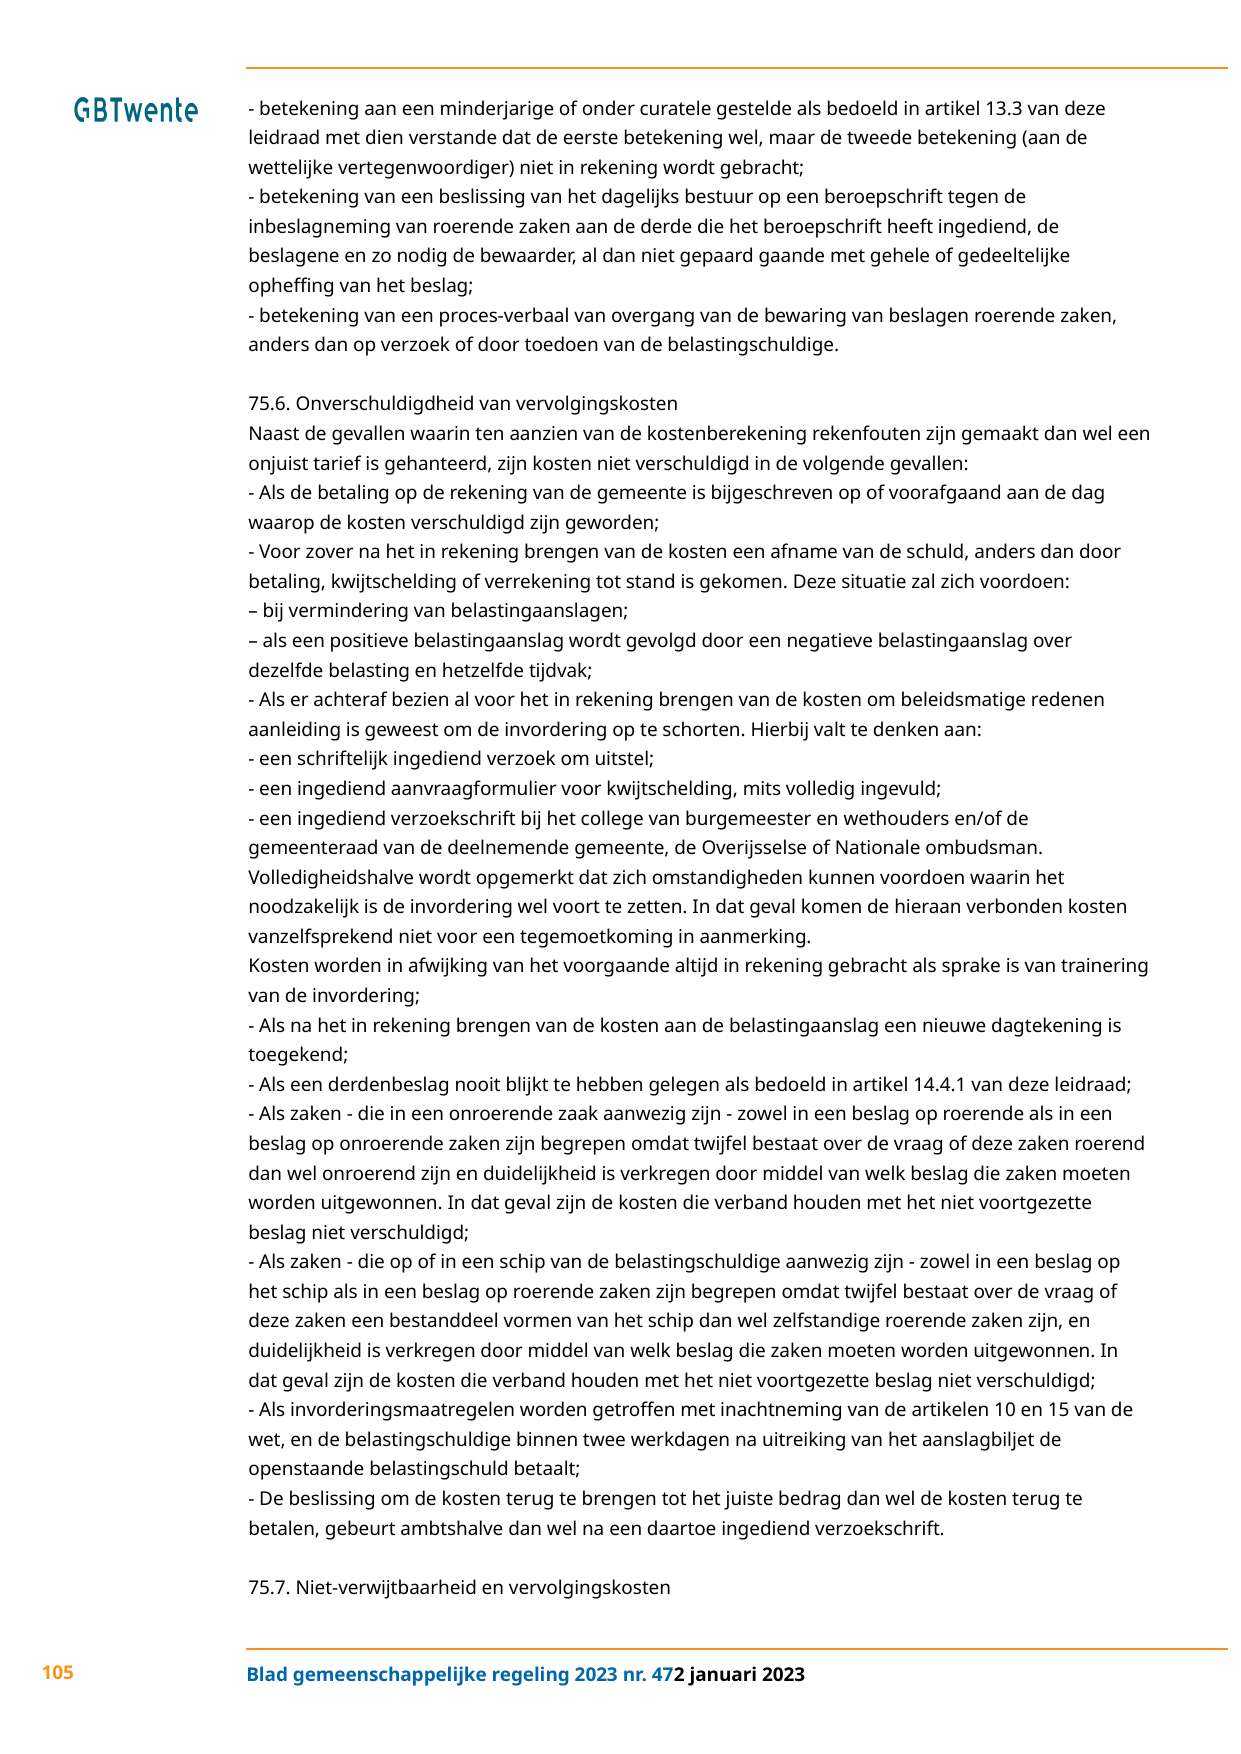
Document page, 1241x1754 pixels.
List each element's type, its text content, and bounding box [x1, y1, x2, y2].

text - een schriftelijk ingediend verzoek om uitstel; [248, 746, 1152, 771]
text - Als invorderingsmaatregelen worden getroffen met inachtneming van de artikelen 10 en 15 van de wet, en de belastingschuldige binnen twee werkdagen na uitreiking van het aanslagbiljet de openstaande belastingschuld betaalt; [248, 1396, 1152, 1481]
text Kosten worden in afwijking van het voorgaande altijd in rekening gebracht als sprake is van trainering van de invordering; [248, 953, 1152, 1008]
text - een ingediend verzoekschrift bij het college van burgemeester en wethouders en/of de gemeenteraad van de deelnemende gemeente, de Overijsselse of Nationale ombudsman. [248, 805, 1152, 860]
text - betekening van een beslissing van het dagelijks bestuur op een beroepschrift tegen de inbeslagneming van roerende zaken aan de derde die het beroepschrift heeft ingediend, de beslagene en zo nodig de bewaarder, al dan niet gepaard gaande met gehele of gedeeltelijke opheffing van het beslag; [248, 183, 1152, 298]
text 75.6. Onverschuldigdheid van vervolgingskosten [248, 391, 1152, 416]
text – bij vermindering van belastingaanslagen; [248, 598, 1152, 623]
text - Voor zover na het in rekening brengen van de kosten een afname van de schuld, anders dan door betaling, kwijtschelding of verrekening tot stand is gekomen. Deze situatie zal zich voordoen: [248, 538, 1152, 594]
text Volledigheidshalve wordt opgemerkt dat zich omstandigheden kunnen voordoen waarin het noodzakelijk is de invordering wel voort te zetten. In dat geval komen de hieraan verbonden kosten vanzelfsprekend niet voor een tegemoetkoming in aanmerking. [248, 864, 1152, 949]
text - Als een derdenbeslag nooit blijkt te hebben gelegen als bedoeld in artikel 14.4.1 van deze leidraad; [248, 1071, 1152, 1097]
text - Als zaken - die in een onroerende zaak aanwezig zijn - zowel in een beslag op roerende als in een beslag op onroerende zaken zijn begrepen omdat twijfel bestaat over de vraag of deze zaken roerend dan wel onroerend zijn en duidelijkheid is verkregen door middel van welk beslag die zaken moeten worden uitgewonnen. In dat geval zijn de kosten die verband houden met het niet voortgezette beslag niet verschuldigd; [248, 1101, 1152, 1245]
text Naast de gevallen waarin ten aanzien van de kostenberekening rekenfouten zijn gemaakt dan wel een onjuist tarief is gehanteerd, zijn kosten niet verschuldigd in de volgende gevallen: [248, 420, 1152, 476]
text - betekening aan een minderjarige of onder curatele gestelde als bedoeld in artikel 13.3 van deze leidraad met dien verstande dat de eerste betekening wel, maar de tweede betekening (aan de wettelijke vertegenwoordiger) niet in rekening wordt gebracht; [248, 95, 1152, 180]
text - Als na het in rekening brengen van de kosten aan de belastingaanslag een nieuwe dagtekening is toegekend; [248, 1012, 1152, 1067]
text - De beslissing om de kosten terug te brengen tot het juiste bedrag dan wel de kosten terug te betalen, gebeurt ambtshalve dan wel na een daartoe ingediend verzoekschrift. [248, 1485, 1152, 1541]
text - Als zaken - die op of in een schip van de belastingschuldige aanwezig zijn - zowel in een beslag op het schip als in een beslag op roerende zaken zijn begrepen omdat twijfel bestaat over de vraag of deze zaken een bestanddeel vormen van het schip dan wel zelfstandige roerende zaken zijn, en duidelijkheid is verkregen door middel van welk beslag die zaken moeten worden uitgewonnen. In dat geval zijn de kosten die verband houden met het niet voortgezette beslag niet verschuldigd; [248, 1248, 1152, 1393]
text - Als de betaling op de rekening van de gemeente is bijgeschreven op of voorafgaand aan de dag waarop de kosten verschuldigd zijn geworden; [248, 479, 1152, 535]
text - een ingediend aanvraagformulier voor kwijtschelding, mits volledig ingevuld; [248, 775, 1152, 801]
text - betekening van een proces-verbaal van overgang van de bewaring van beslagen roerende zaken, anders dan op verzoek of door toedoen van de belastingschuldige. [248, 302, 1152, 357]
text - Als er achteraf bezien al voor het in rekening brengen van de kosten om beleidsmatige redenen aanleiding is geweest om de invordering op te schorten. Hierbij valt te denken aan: [248, 686, 1152, 742]
picture [41, 47, 231, 172]
text – als een positieve belastingaanslag wordt gevolgd door een negatieve belastingaanslag over dezelfde belasting en hetzelfde tijdvak; [248, 627, 1152, 683]
text 75.7. Niet-verwijtbaarheid en vervolgingskosten [248, 1574, 1152, 1600]
